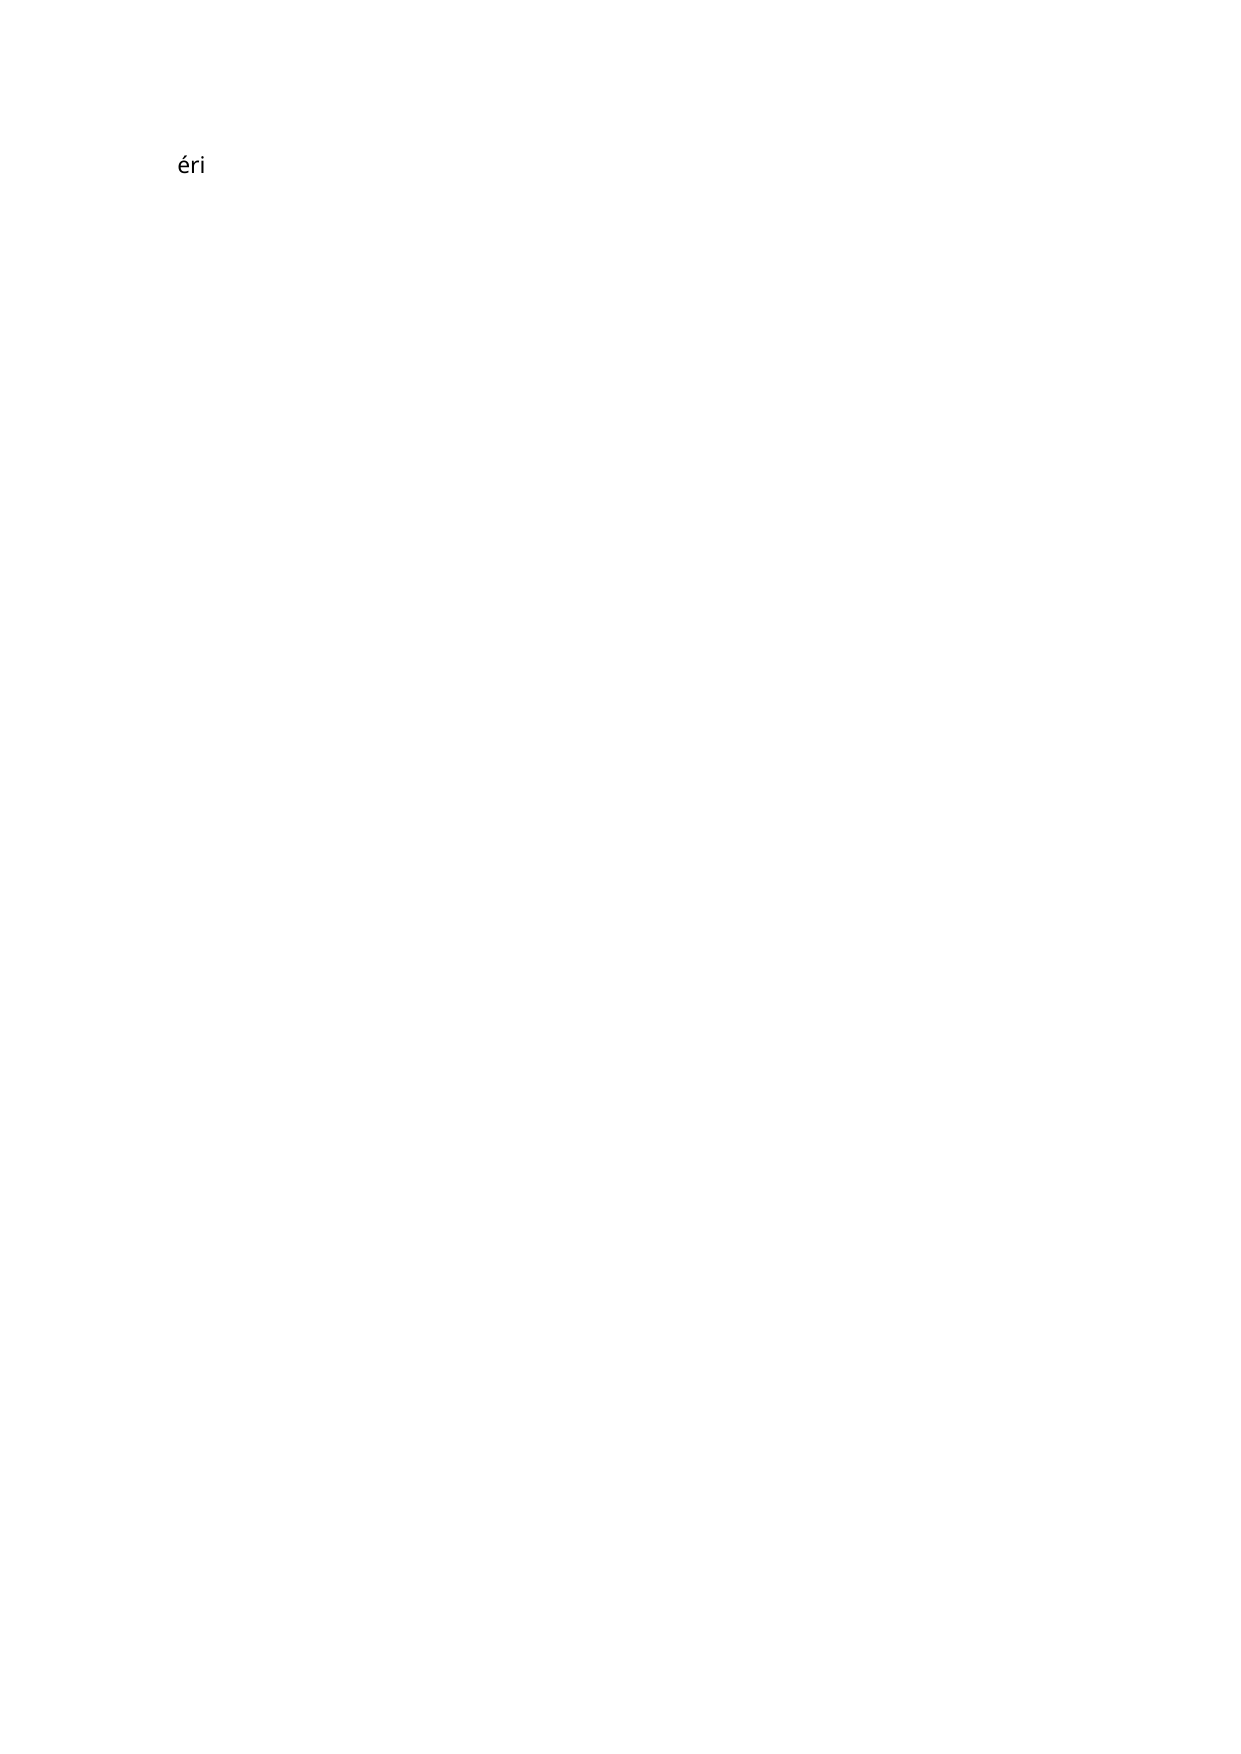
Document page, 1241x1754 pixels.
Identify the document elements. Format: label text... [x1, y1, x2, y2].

text éri [177, 149, 1063, 181]
